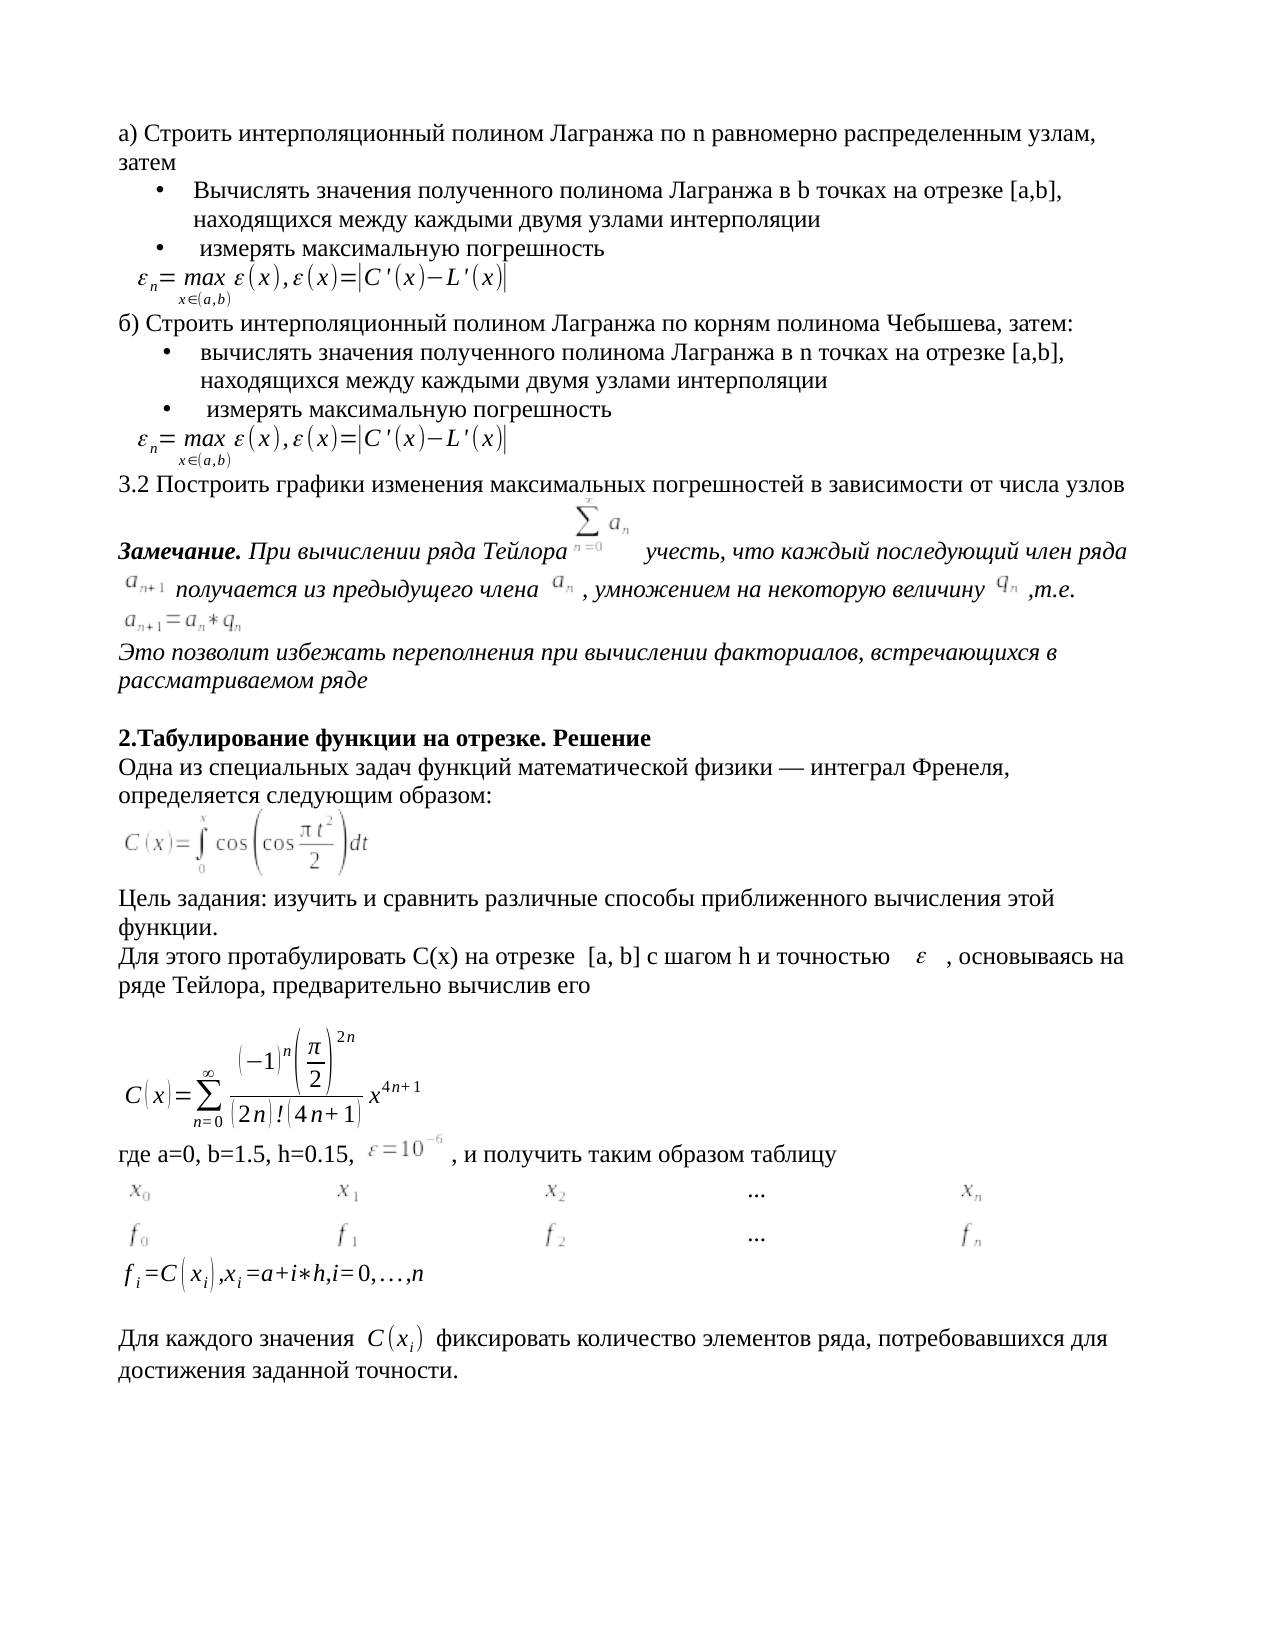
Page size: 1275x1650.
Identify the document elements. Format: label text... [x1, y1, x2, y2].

table_cell [949, 1213, 1157, 1257]
table_header [534, 1168, 741, 1213]
text 3.2 Построить графики изменения максимальных погрешностей в зависимости от числа узлов [118, 469, 1157, 498]
text Это позволит избежать переполнения при вычислении факториалов, встречающихся в рассматриваемом ряде [118, 637, 1157, 694]
table_header ... [741, 1168, 949, 1213]
table_cell [326, 1213, 533, 1257]
text Для каждого значения фиксировать количество элементов ряда, потребовавшихся для достижения заданной точности. [118, 1323, 1157, 1384]
list вычислять значения полученного полинома Лагранжа в n точках на отрезке [a,b], находящихся между каждыми двумя узлами интерполяции [163, 337, 1157, 394]
text б) Строить интерполяционный полином Лагранжа по корням полинома Чебышева, затем: [118, 308, 1157, 337]
table_cell [118, 1213, 326, 1257]
table_cell ... [741, 1213, 949, 1257]
text Одна из специальных задач функций математической физики — интеграл Френеля, определяется следующим образом: [118, 752, 1157, 809]
text где a=0, b=1.5, h=0.15, , и получить таким образом таблицу [118, 1131, 1157, 1168]
text Цель задания: изучить и сравнить различные способы приближенного вычисления этой функции. [118, 883, 1157, 941]
text а) Строить интерполяционный полином Лагранжа по n равномерно распределенным узлам, затем [118, 118, 1157, 176]
table_header [949, 1168, 1157, 1213]
list Вычислять значения полученного полинома Лагранжа в b точках на отрезке [a,b], находящихся между каждыми двумя узлами интерполяции [156, 176, 1157, 233]
text Для этого протабулировать C(x) на отрезке [a, b] с шагом h и точностью , основываясь на ряде Тейлора, предварительно вычислив его [118, 941, 1157, 998]
table_header [118, 1168, 326, 1213]
list измерять максимальную погрешность [163, 394, 1157, 423]
list измерять максимальную погрешность [156, 233, 1157, 262]
table_cell [534, 1213, 741, 1257]
table_header [326, 1168, 533, 1213]
text Замечание. При вычислении ряда Тейлора учесть, что каждый последующий член ряда получается из предыдущего члена , умножением на некоторую величину ,т.е. [118, 498, 1157, 603]
text 2.Табулирование функции на отрезке. Решение [118, 723, 1157, 752]
